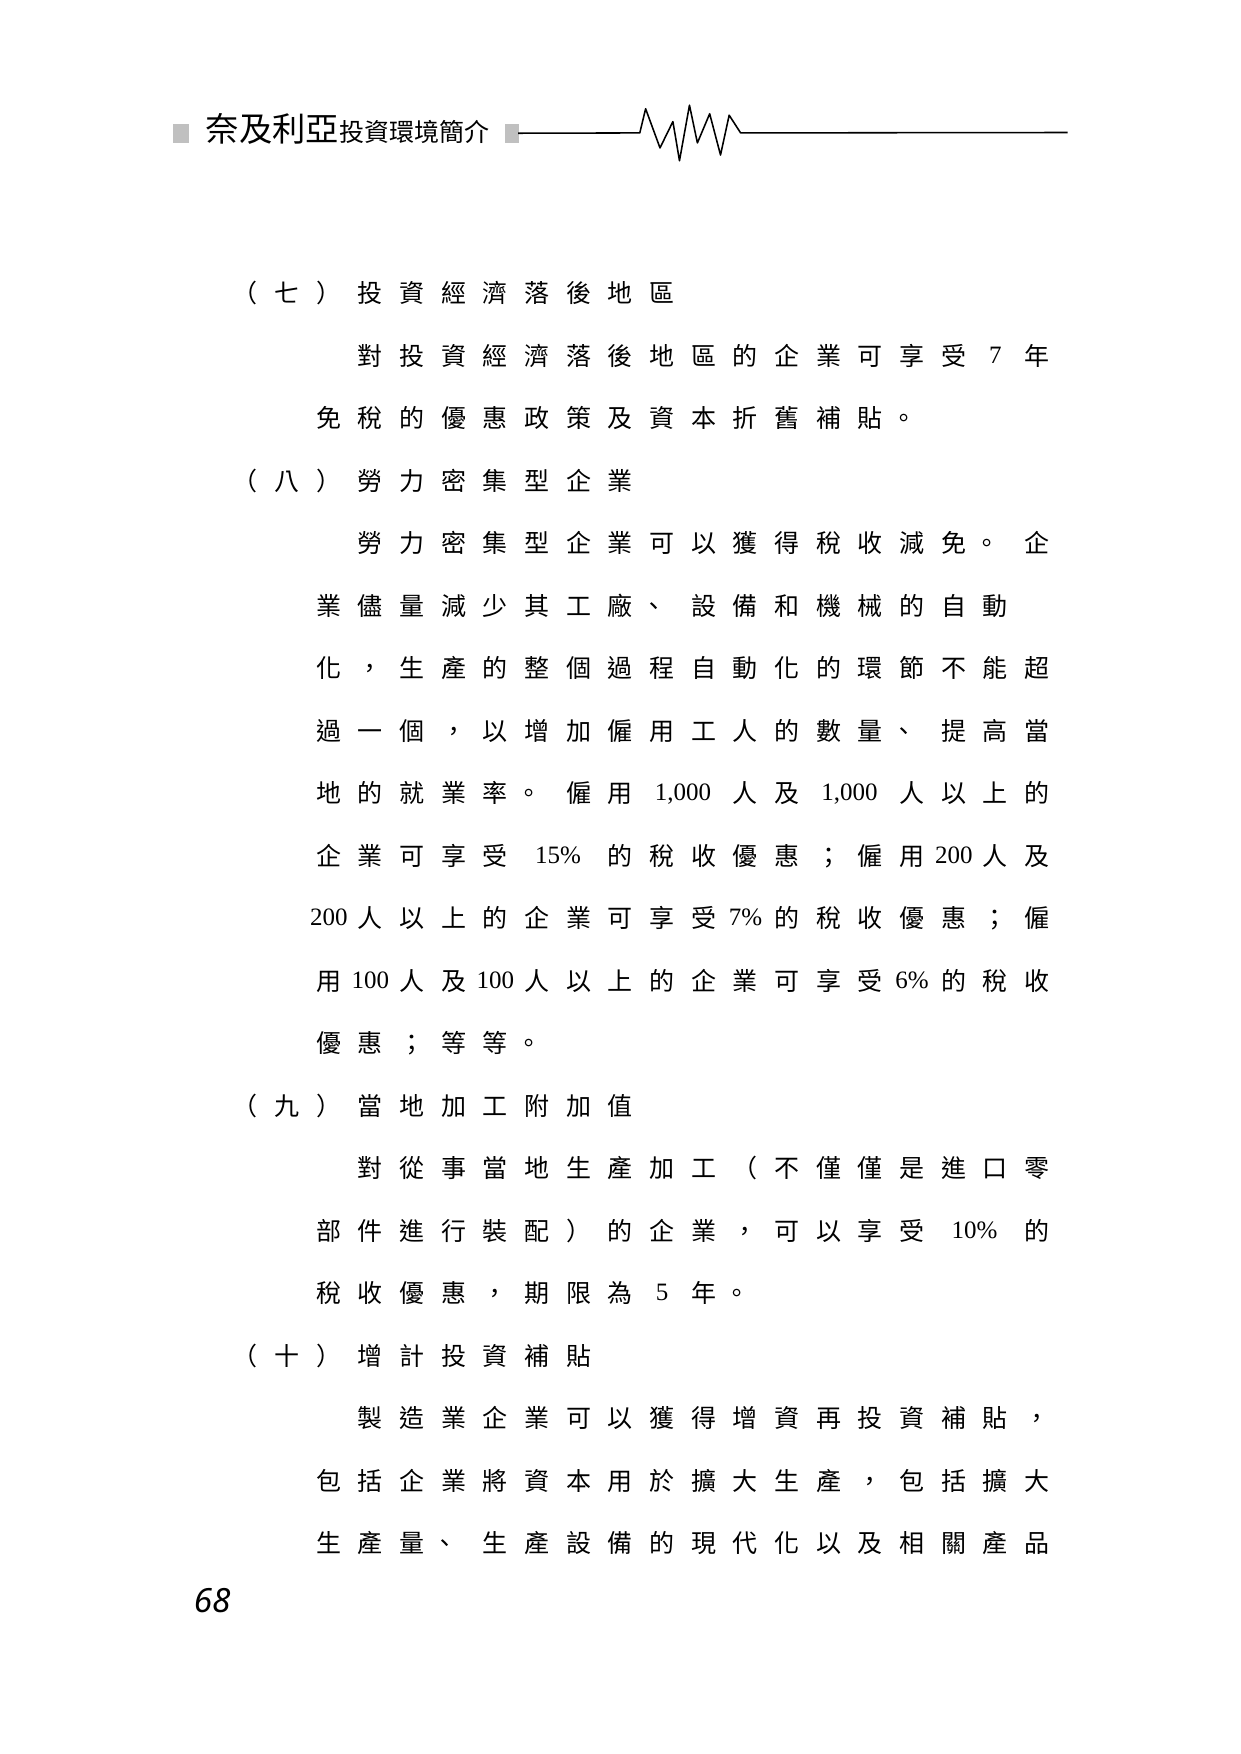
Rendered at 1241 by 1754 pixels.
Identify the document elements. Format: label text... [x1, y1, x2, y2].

text 勞力密集型企業可以獲得稅收減免。企業儘量減少其工廠、設備和機械的自動化，生產的整個過程自動化的環節不能超過一個，以增加僱用工人的數量、提高當地的就業率。僱用1,000人及1,000人以上的企業可享受15%的稅收優惠；僱用200人及200人以上的企業可享受7%的稅收優惠；僱用100人及100人以上的企業可享受6%的稅收優惠；等等。 [281, 500, 1058, 1063]
text （七）投資經濟落後地區 [207, 250, 1058, 313]
text 對從事當地生產加工（不僅僅是進口零部件進行裝配）的企業，可以享受10%的稅收優惠，期限為5年。 [281, 1125, 1058, 1313]
text （九）當地加工附加值 [207, 1063, 1058, 1125]
text （十）增計投資補貼 [207, 1313, 1058, 1375]
text 對投資經濟落後地區的企業可享受7年免稅的優惠政策及資本折舊補貼。 [281, 313, 1058, 438]
text （八）勞力密集型企業 [207, 438, 1058, 500]
text 製造業企業可以獲得增資再投資補貼，包括企業將資本用於擴大生產，包括擴大生產量、生產設備的現代化以及相關產品 [281, 1375, 1058, 1563]
